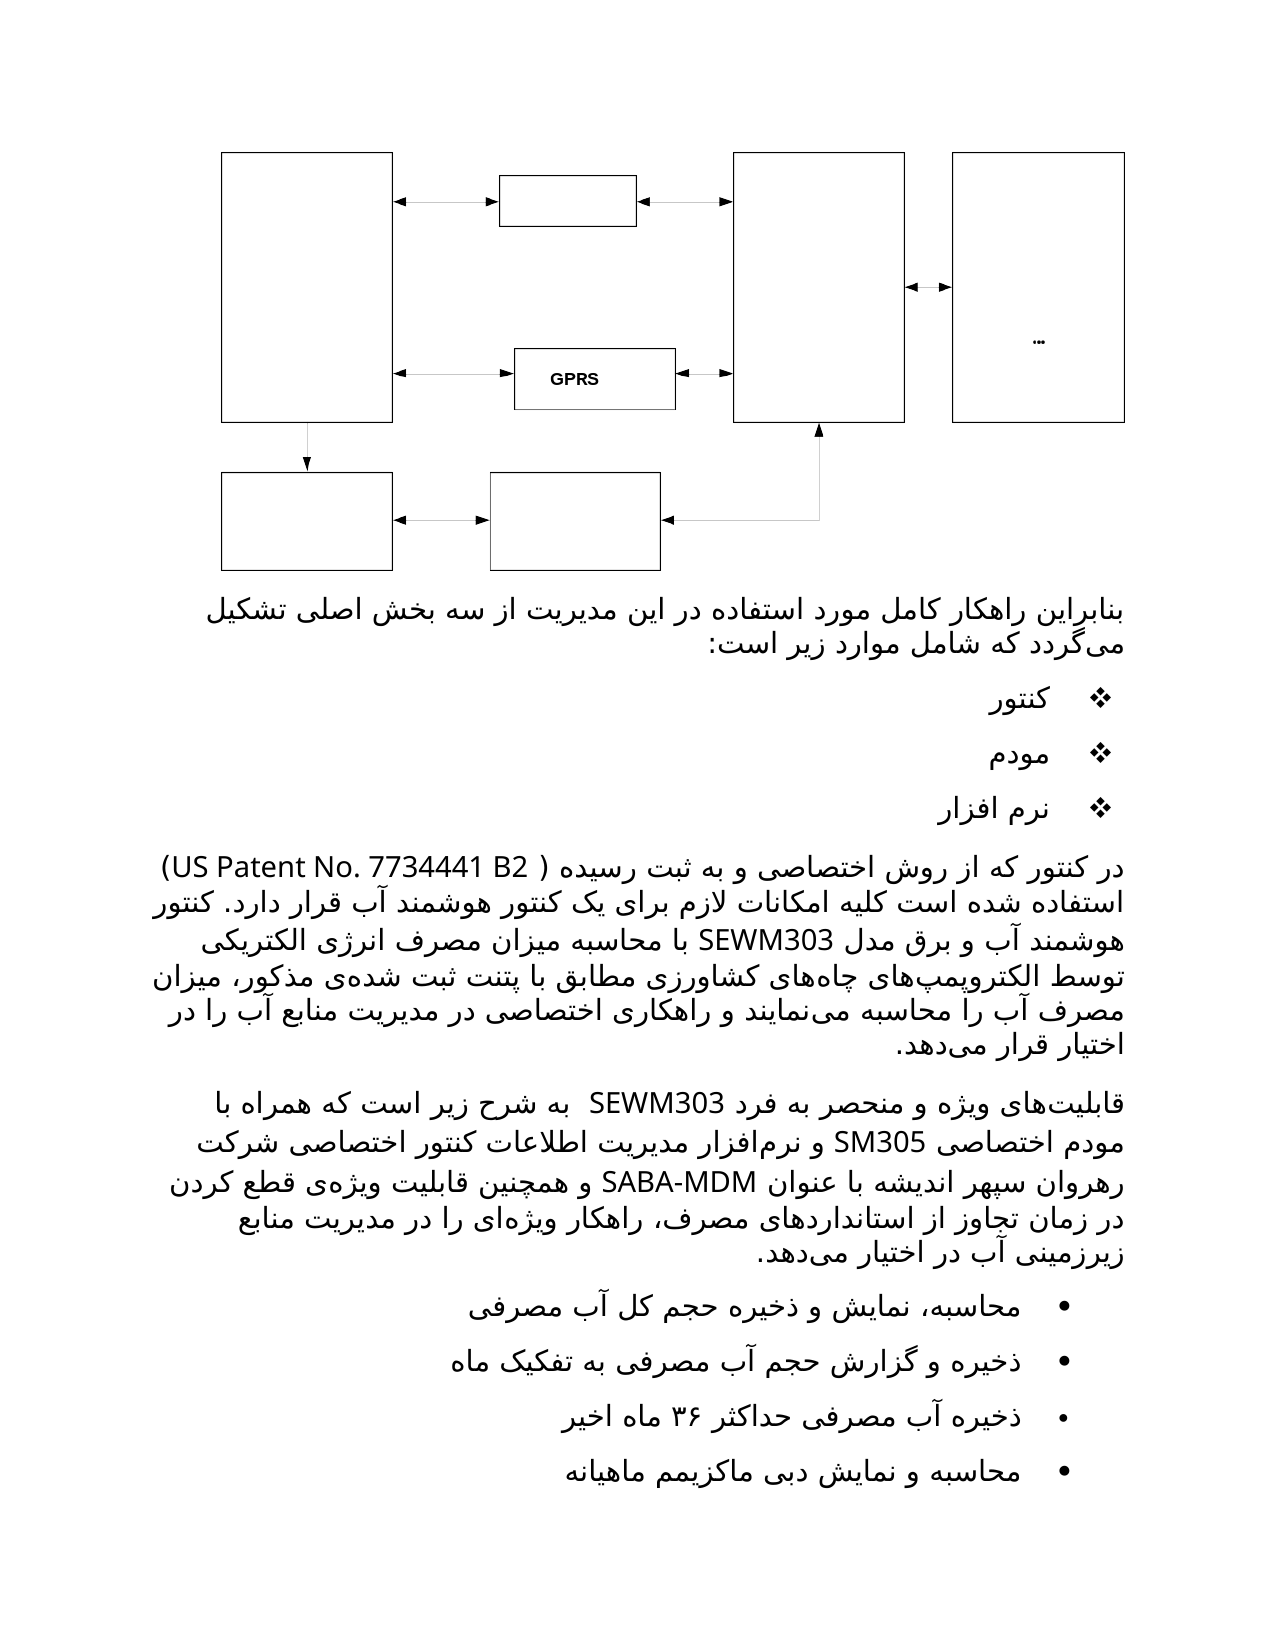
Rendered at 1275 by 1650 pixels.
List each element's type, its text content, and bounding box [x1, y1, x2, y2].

text بنابراین راهکار کامل مورد استفاده در این مدیریت از سه بخش اصلی تشکیل می‌گردد که شامل موارد زیر است: [150, 593, 1125, 661]
list محاسبه، نمایش و ذخیره حجم كل آب مصرفی [150, 1290, 1059, 1324]
list مودم [150, 736, 1087, 770]
list ذخیره و گزارش حجم آب مصرفی به تفکیک ماه [150, 1344, 1059, 1378]
list محاسبه و نمایش دبی ماكزیمم ماهیانه [150, 1454, 1059, 1488]
list کنتور [150, 681, 1087, 715]
list نرم افزار [150, 791, 1087, 825]
text در کنتور که از روش اختصاصی و به ثبت رسیده ( US Patent No. 7734441 B2) استفاده شده است کلیه امکانات لازم برای یک کنتور هوشمند آب قرار دارد. کنتور هوشمند آب و برق مدل SEWM303 با محاسبه میزان مصرف انرژی الکتریکی توسط الکتروپمپ‌های چاه‌های کشاورزی مطابق با پتنت ثبت شده‌ی مذکور، میزان مصرف آب را محاسبه می‌نمایند و راهکاری اختصاصی در مدیریت منابع آب را در اختیار قرار می‌دهد. [150, 846, 1125, 1061]
list ذخیره آب مصرفی حداكثر ۳۶ ماه اخیر [150, 1399, 1059, 1433]
text قابلیت‌های ویژه و منحصر به فرد SEWM303 به شرح زیر است که همراه با مودم اختصاصی SM305 و نرم‌افزار مدیریت اطلاعات کنتور اختصاصی شرکت رهروان سپهر اندیشه با عنوان SABA-MDM و همچنین قابلیت ویژه‌ی قطع کردن در زمان تجاوز از استانداردهای مصرف، راهکار ویژه‌ای را در مدیریت منابع زیرزمینی آب در اختیار می‌دهد. [150, 1082, 1125, 1269]
